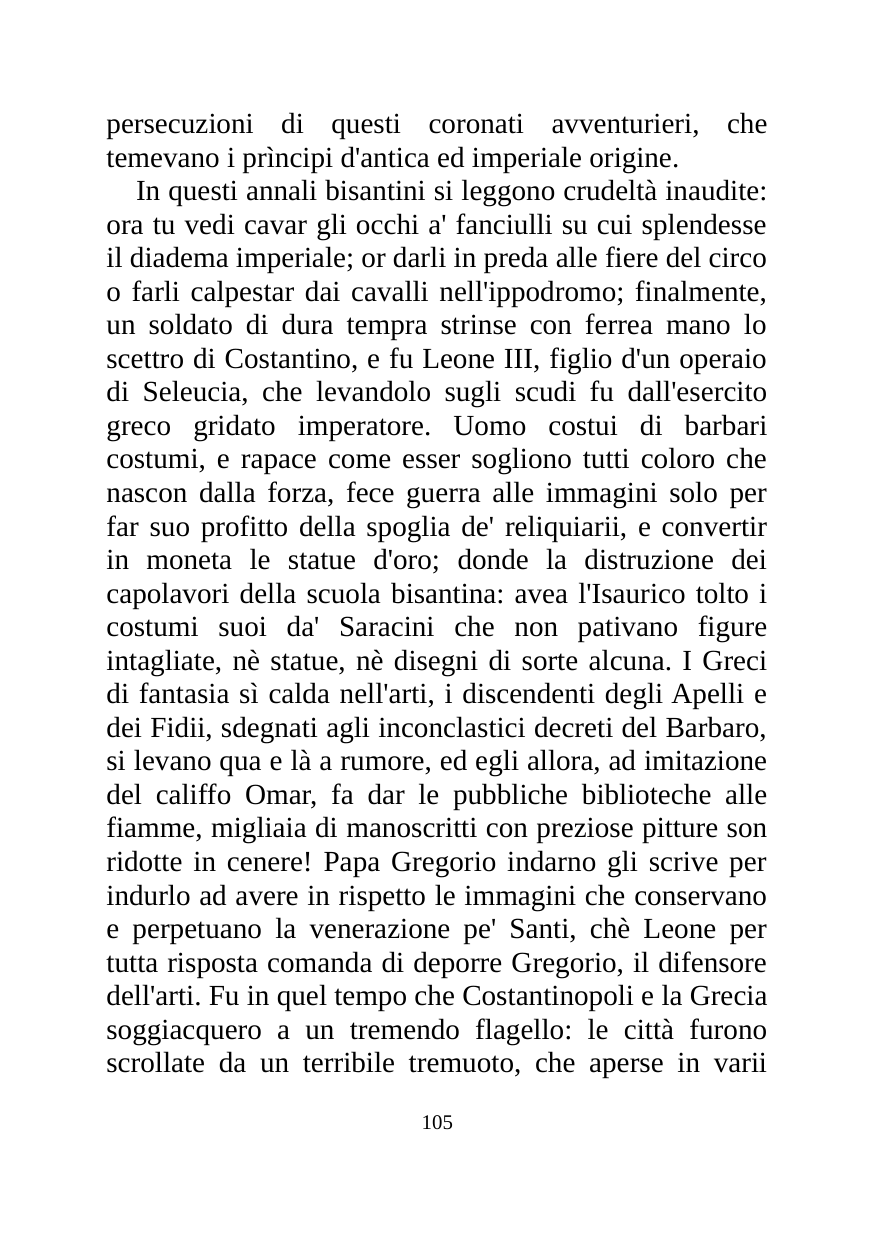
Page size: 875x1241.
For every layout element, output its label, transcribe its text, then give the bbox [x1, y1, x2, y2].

text In questi annali bisantini si leggono crudeltà inaudite: ora tu vedi cavar gli occhi a' fanciulli su cui splendesse il diadema imperiale; or darli in preda alle fiere del circo o farli calpestar dai cavalli nell'ippodromo; finalmente, un soldato di dura tempra strinse con ferrea mano lo scettro di Costantino, e fu Leone III, figlio d'un operaio di Seleucia, che levandolo sugli scudi fu dall'esercito greco gridato imperatore. Uomo costui di barbari costumi, e rapace come esser sogliono tutti coloro che nascon dalla forza, fece guerra alle immagini solo per far suo profitto della spoglia de' reliquiarii, e convertir in moneta le statue d'oro; donde la distruzione dei capolavori della scuola bisantina: avea l'Isaurico tolto i costumi suoi da' Saracini che non pativano figure intagliate, nè statue, nè disegni di sorte alcuna. I Greci di fantasia sì calda nell'arti, i discendenti degli Apelli e dei Fidii, sdegnati agli inconclastici decreti del Barbaro, si levano qua e là a rumore, ed egli allora, ad imitazione del califfo Omar, fa dar le pubbliche biblioteche alle fiamme, migliaia di manoscritti con preziose pitture son ridotte in cenere! Papa Gregorio indarno gli scrive per indurlo ad avere in rispetto le immagini che conservano e perpetuano la venerazione pe' Santi, chè Leone per tutta risposta comanda di deporre Gregorio, il difensore dell'arti. Fu in quel tempo che Costantinopoli e la Grecia soggiacquero a un tremendo flagello: le città furono scrollate da un terribile tremuoto, che aperse in varii [106, 173, 768, 1079]
text persecuzioni di questi coronati avventurieri, che temevano i prìncipi d'antica ed imperiale origine. [106, 106, 768, 173]
